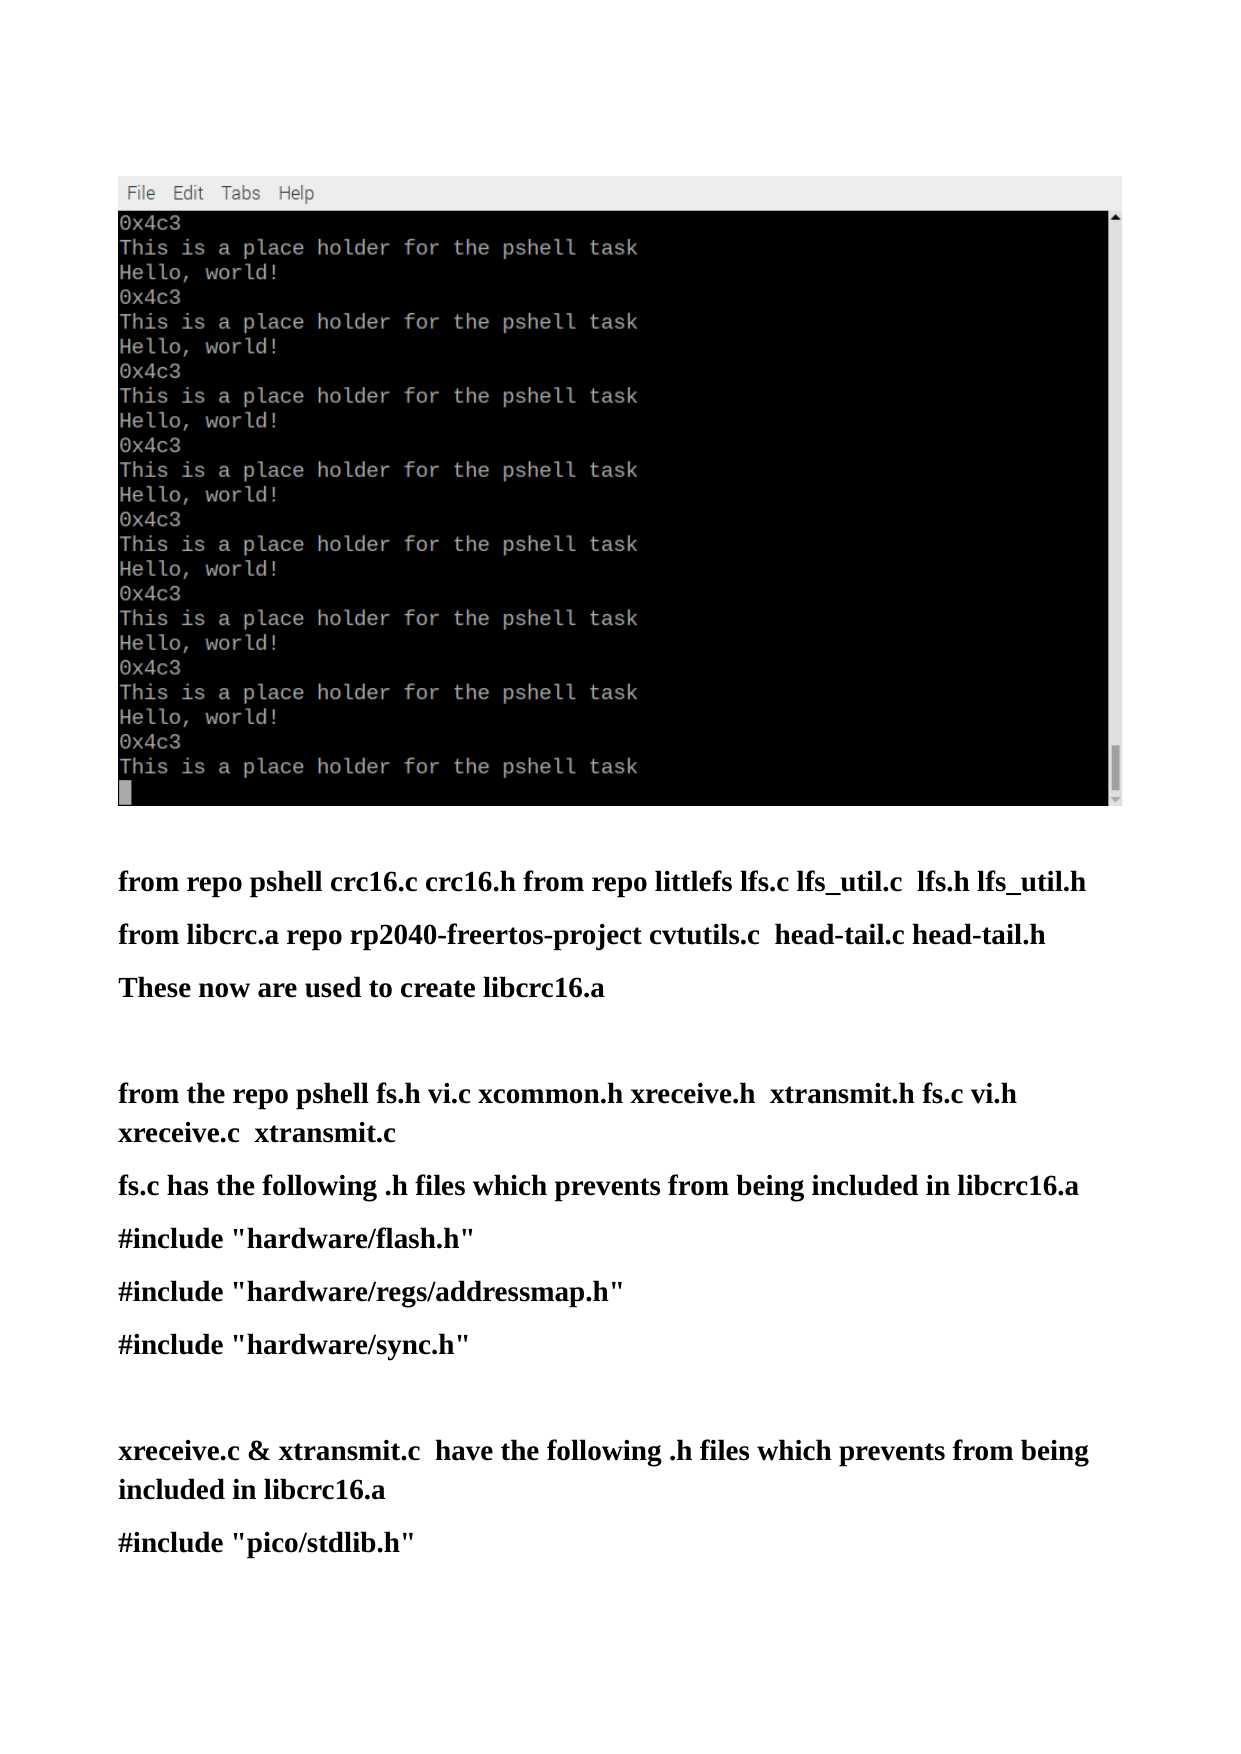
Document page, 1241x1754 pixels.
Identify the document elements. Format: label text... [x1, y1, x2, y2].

text fs.c has the following .h files which prevents from being included in libcrc16.a [118, 1168, 1122, 1201]
picture [118, 176, 1123, 806]
text #include "hardware/flash.h" [118, 1221, 1122, 1254]
text #include "hardware/regs/addressmap.h" [118, 1274, 1122, 1308]
text xreceive.c & xtransmit.c have the following .h files which prevents from being included in libcrc16.a [118, 1433, 1122, 1506]
text These now are used to create libcrc16.a [118, 970, 1122, 1003]
text from the repo pshell fs.h vi.c xcommon.h xreceive.h xtransmit.h fs.c vi.h xreceive.c xtransmit.c [118, 1076, 1122, 1148]
text from repo pshell crc16.c crc16.h from repo littlefs lfs.c lfs_util.c lfs.h lfs_util.h [118, 864, 1122, 897]
text from libcrc.a repo rp2040-freertos-project cvtutils.c head-tail.c head-tail.h [118, 917, 1122, 950]
text #include "pico/stdlib.h" [118, 1525, 1122, 1559]
text #include "hardware/sync.h" [118, 1327, 1122, 1361]
